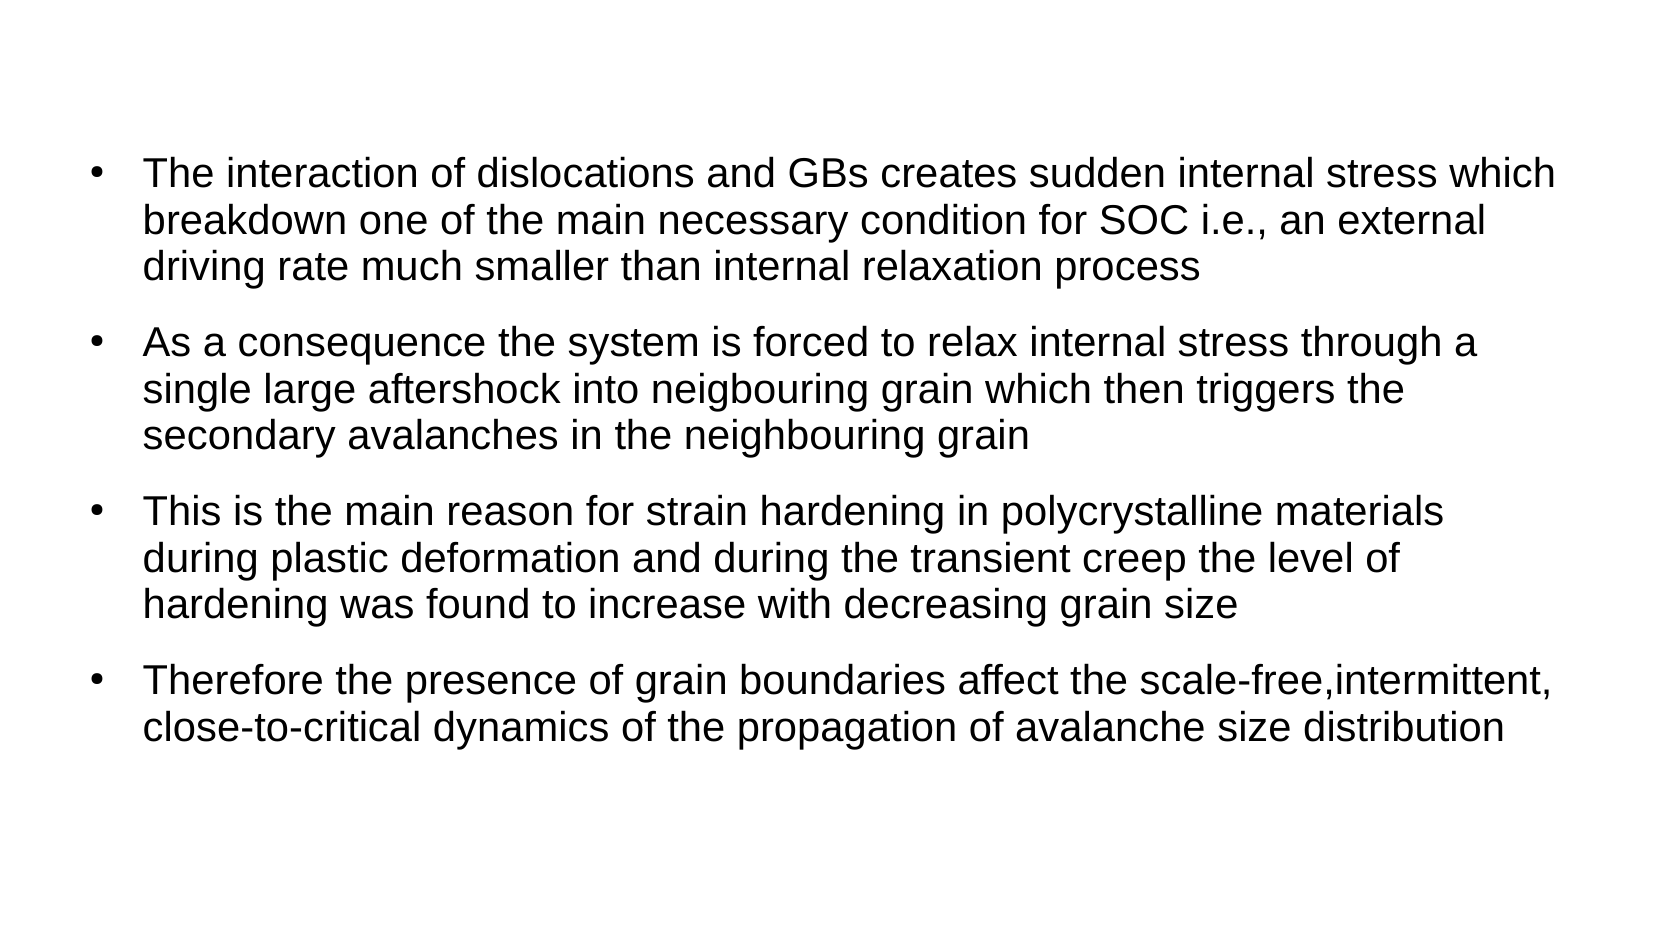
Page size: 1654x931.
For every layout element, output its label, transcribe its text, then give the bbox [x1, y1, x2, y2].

list The interaction of dislocations and GBs creates sudden internal stress which breakdown one of the main necessary condition for SOC i.e., an external driving rate much smaller than internal relaxation process As a consequence the system is forced to relax internal stress through a single large aftershock into neigbouring grain which then triggers the secondary avalanches in the neighbouring grain This is the main reason for strain hardening in polycrystalline materials during plastic deformation and during the transient creep the level of hardening was found to increase with decreasing grain size Therefore the presence of grain boundaries affect the scale-free,intermittent, close-to-critical dynamics of the propagation of avalanche size distribution [71, 150, 1561, 931]
